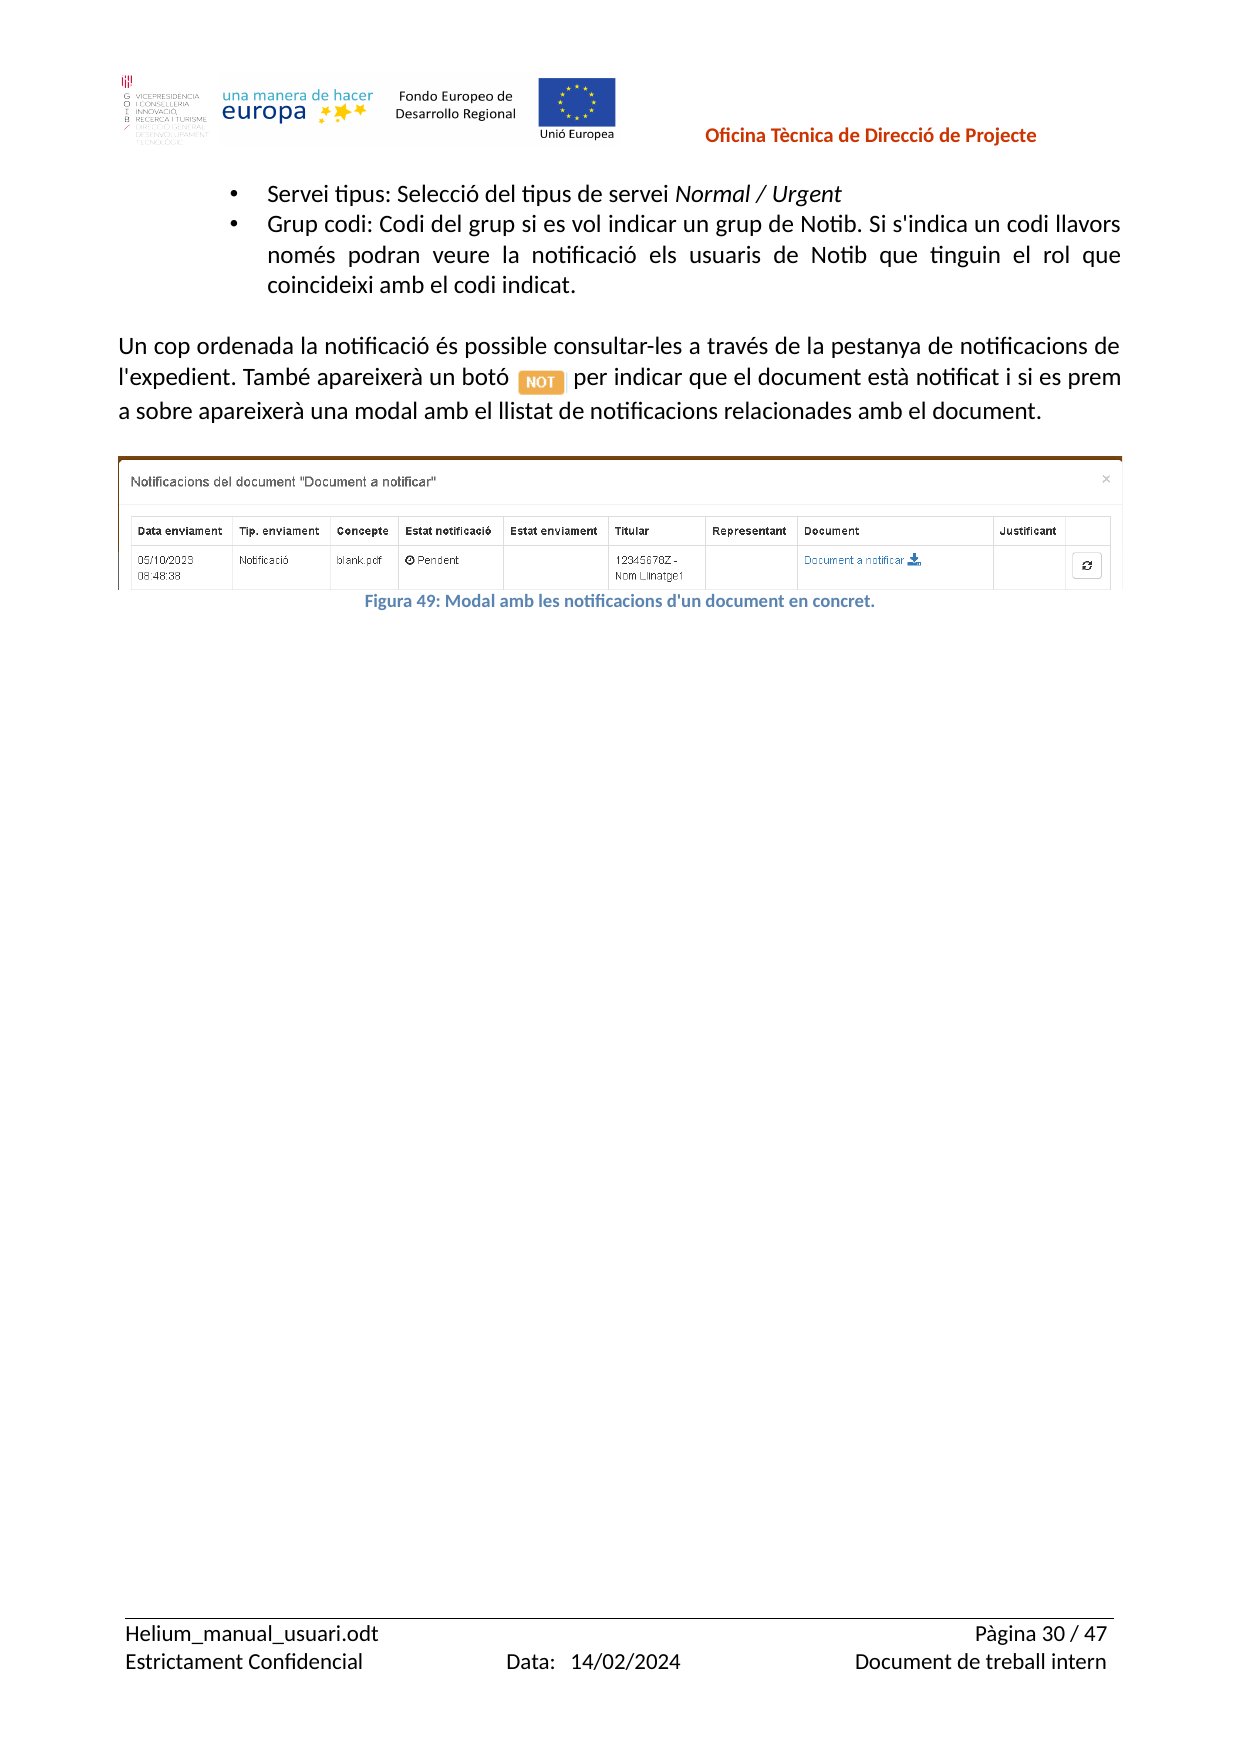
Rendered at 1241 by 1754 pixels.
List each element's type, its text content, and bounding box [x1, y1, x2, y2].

picture [118, 73, 213, 147]
list Grup codi: Codi del grup si es vol indicar un grup de Notib. Si s'indica un codi llavors només podran veure la notificació els usuaris de Notib que tinguin el rol que coincideixi amb el codi indicat. [229, 208, 1122, 300]
picture [219, 73, 621, 147]
picture [515, 366, 568, 396]
text Un cop ordenada la notificació és possible consultar-les a través de la pestanya de notificacions de l'expedient. També apareixerà un botó per indicar que el document està notificat i si es prem a sobre apareixerà una modal amb el llistat de notificacions relacionades amb el document. [118, 330, 1122, 426]
picture [118, 456, 1123, 590]
text Figura 49: Modal amb les notificacions d'un document en concret. [118, 590, 1122, 612]
list Servei tipus: Selecció del tipus de servei Normal / Urgent [229, 178, 1122, 208]
